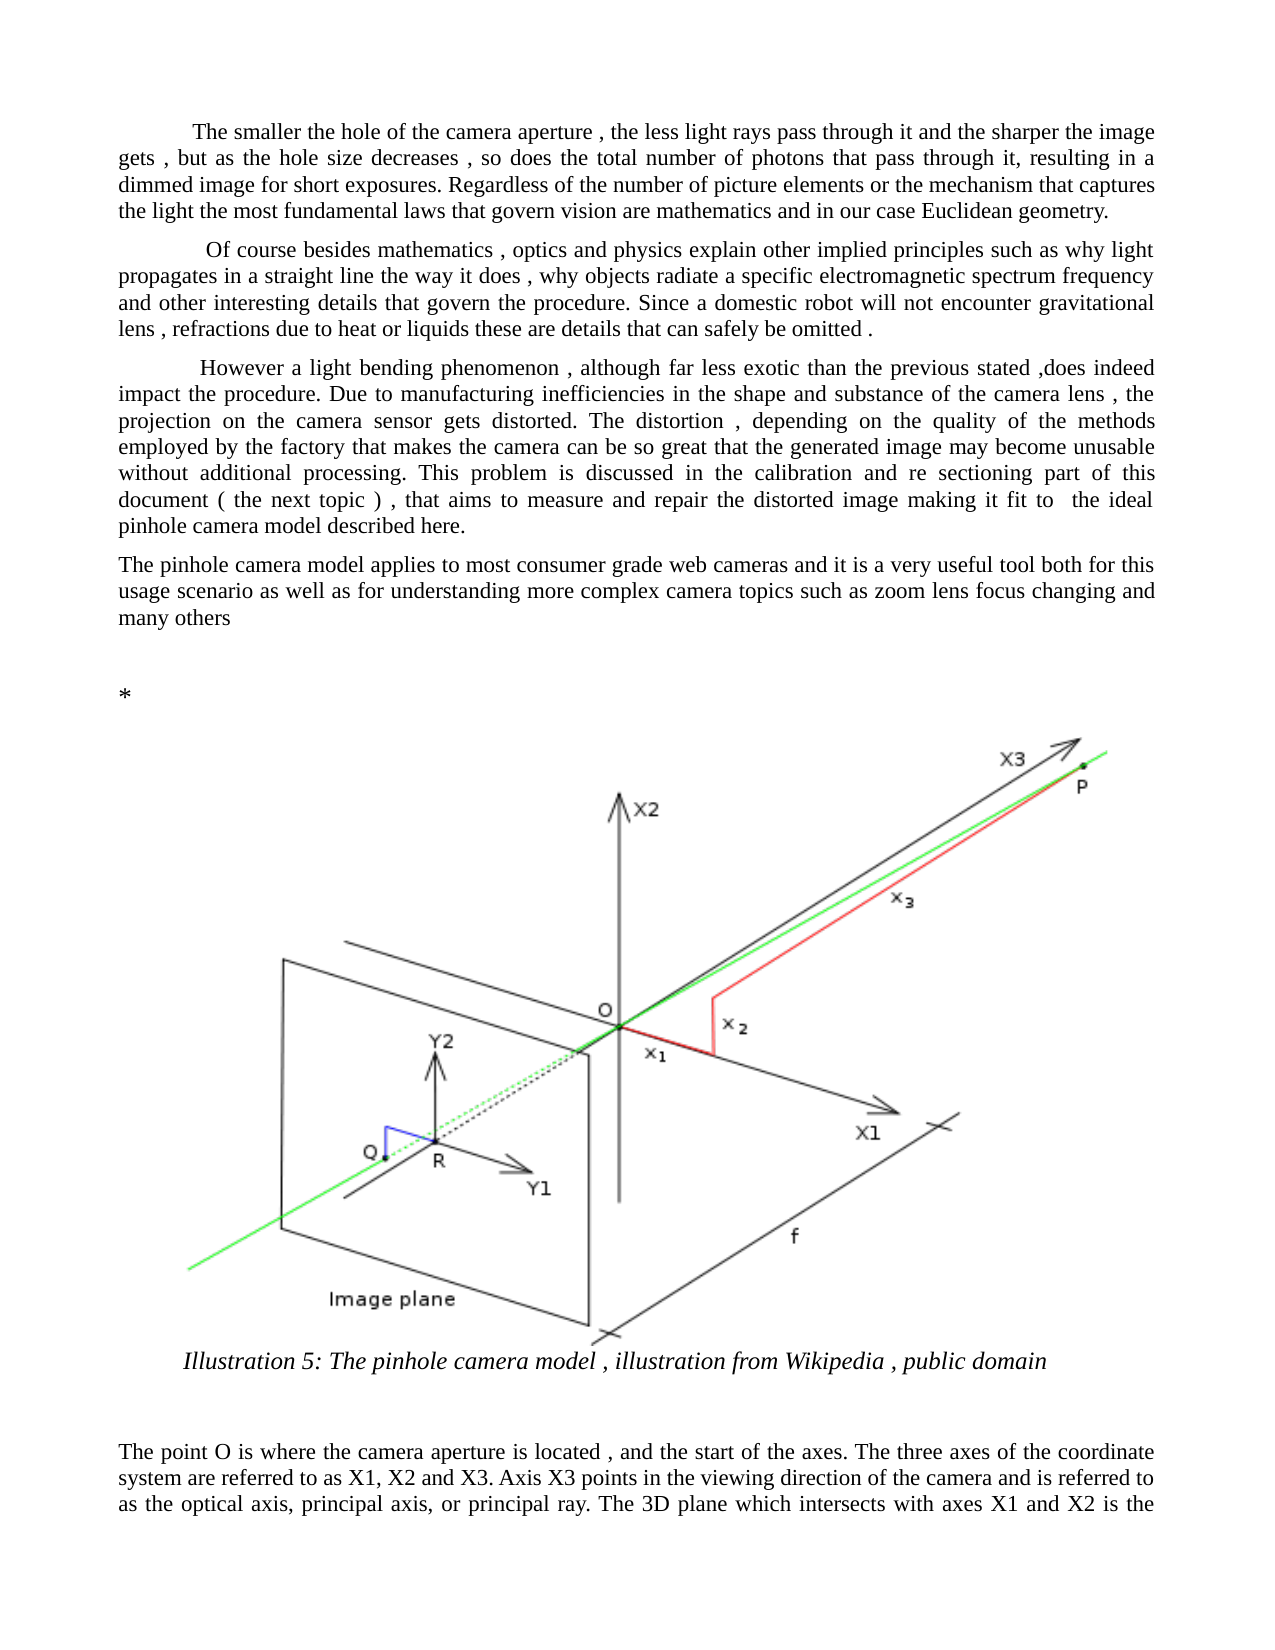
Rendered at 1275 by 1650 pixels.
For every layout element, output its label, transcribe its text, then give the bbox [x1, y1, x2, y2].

text The point O is where the camera aperture is located , and the start of the axes. The three axes of the coordinate system are referred to as X1, X2 and X3. Axis X3 points in the viewing direction of the camera and is referred to as the optical axis, principal axis, or principal ray. The 3D plane which intersects with axes X1 and X2 is the [118, 1438, 1157, 1517]
text Of course besides mathematics , optics and physics explain other implied principles such as why light propagates in a straight line the way it does , why objects radiate a specific electromagnetic spectrum frequency and other interesting details that govern the procedure. Since a domestic robot will not encounter gravitational lens , refractions due to heat or liquids these are details that can safely be omitted . [118, 236, 1157, 341]
text The pinhole camera model applies to most consumer grade web cameras and it is a very useful tool both for this usage scenario as well as for understanding more complex camera topics such as zoom lens focus changing and many others [118, 551, 1157, 630]
text Illustration 5: The pinhole camera model , illustration from Wikipedia , public domain [183, 737, 1117, 1375]
text However a light bending phenomenon , although far less exotic than the previous stated ,does indeed impact the procedure. Due to manufacturing inefficiencies in the shape and substance of the camera lens , the projection on the camera sensor gets distorted. The distortion , depending on the quality of the methods employed by the factory that makes the camera can be so great that the generated image may become unusable without additional processing. This problem is discussed in the calibration and re sectioning part of this document ( the next topic ) , that aims to measure and repair the distorted image making it fit to the ideal pinhole camera model described here. [118, 354, 1157, 538]
picture [183, 737, 1108, 1346]
text The smaller the hole of the camera aperture , the less light rays pass through it and the sharper the image gets , but as the hole size decreases , so does the total number of photons that pass through it, resulting in a dimmed image for short exposures. Regardless of the number of picture elements or the mechanism that captures the light the most fundamental laws that govern vision are mathematics and in our case Euclidean geometry. [118, 118, 1157, 223]
text * [118, 681, 1157, 712]
